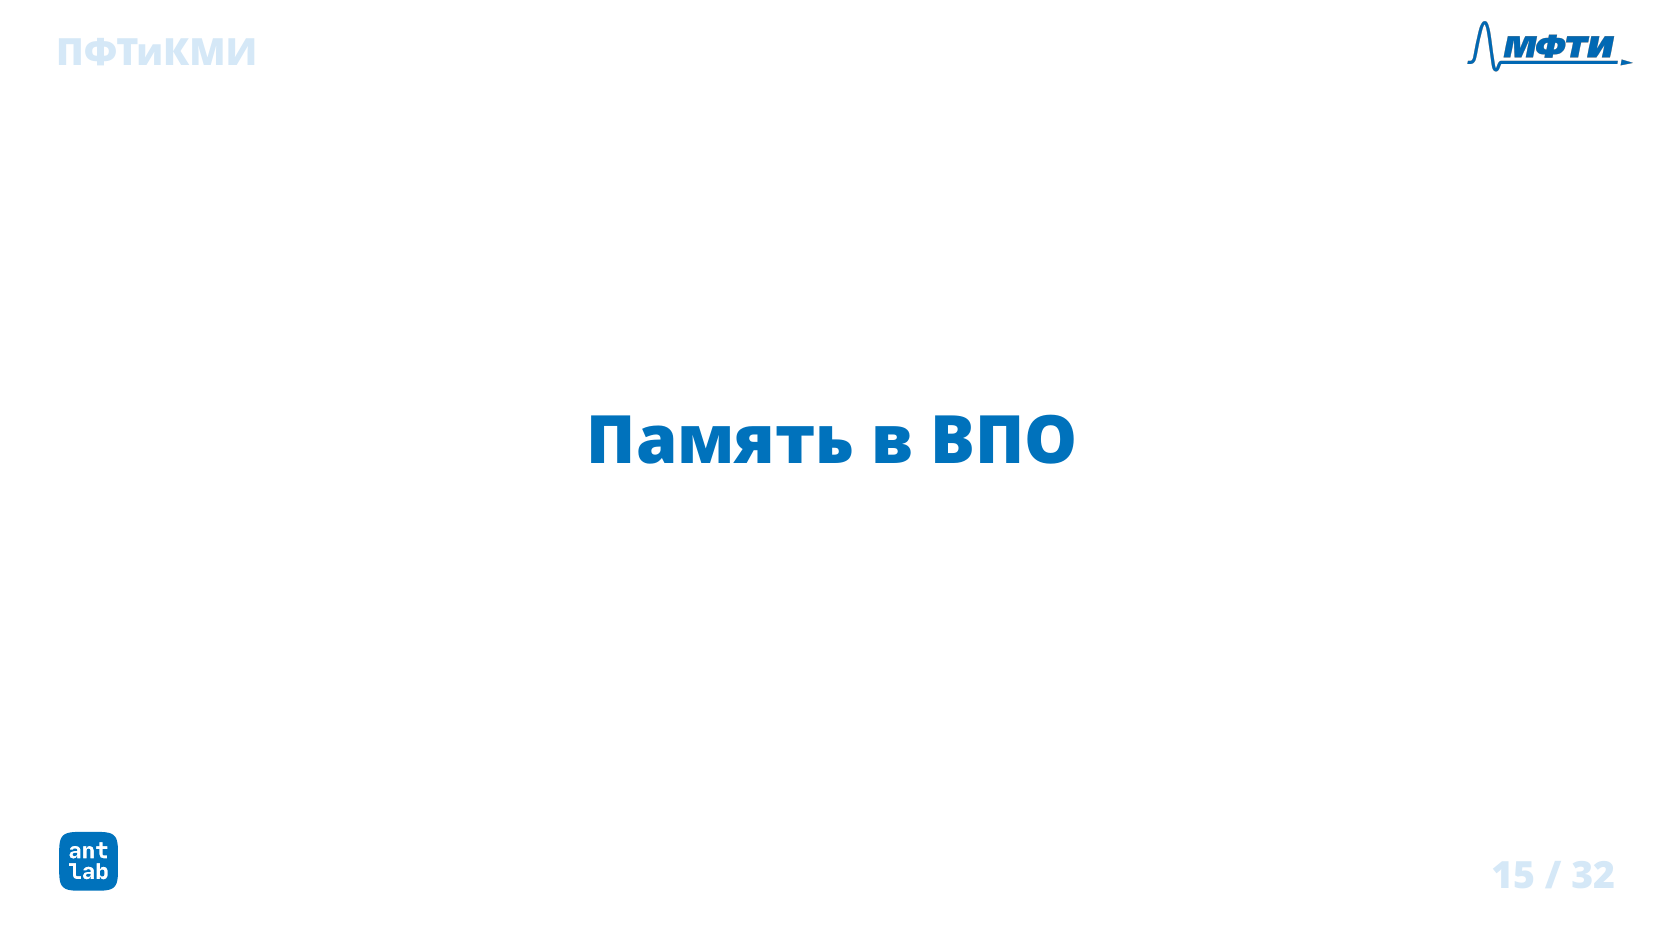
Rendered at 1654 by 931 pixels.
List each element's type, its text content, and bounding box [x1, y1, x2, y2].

title Память в ВПО [88, 342, 1577, 532]
picture [1446, 0, 1654, 93]
